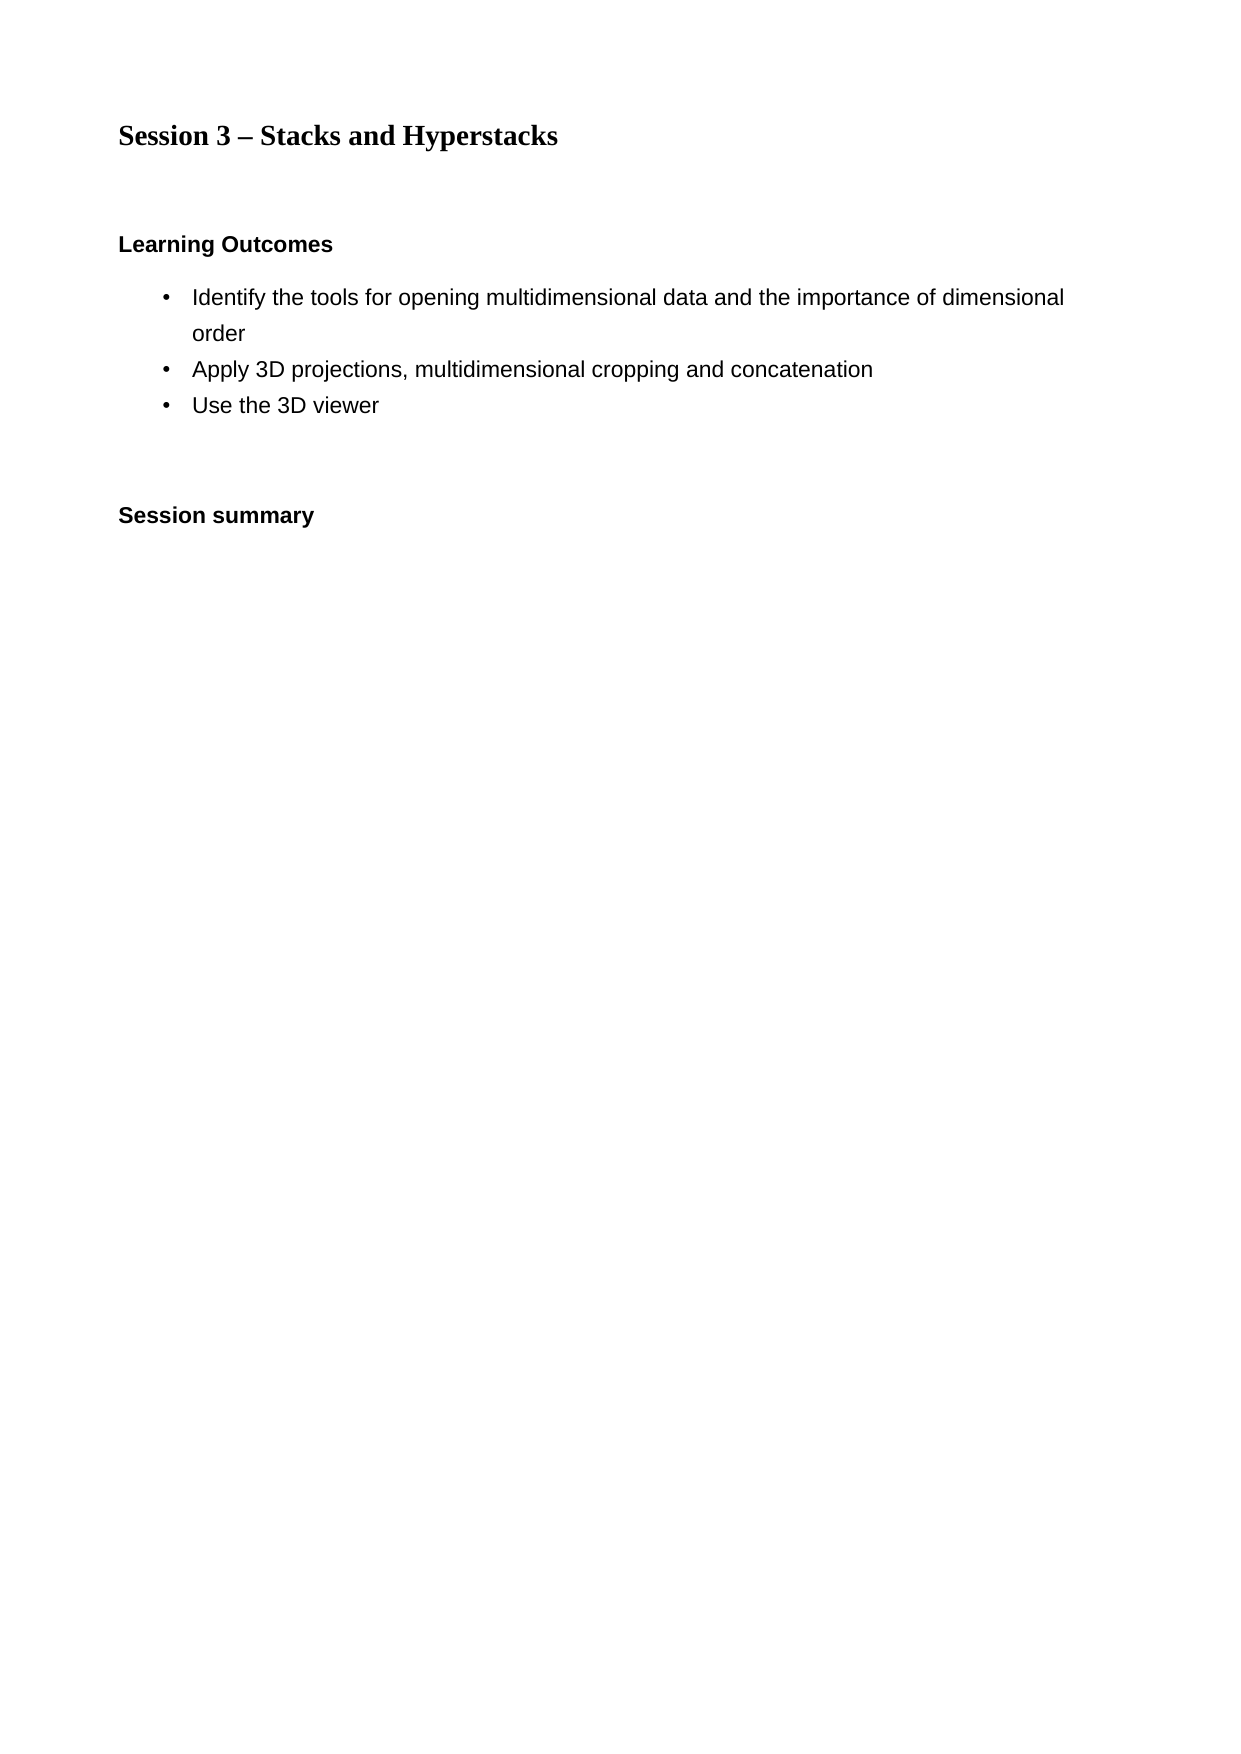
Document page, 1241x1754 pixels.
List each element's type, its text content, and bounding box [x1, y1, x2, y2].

list Use the 3D viewer [162, 392, 1122, 419]
text Learning Outcomes [118, 231, 1122, 257]
text Session 3 – Stacks and Hyperstacks [118, 118, 1122, 152]
list Apply 3D projections, multidimensional cropping and concatenation [162, 356, 1122, 382]
list Identify the tools for opening multidimensional data and the importance of dimensional order [162, 283, 1122, 346]
text Session summary [118, 502, 1122, 528]
